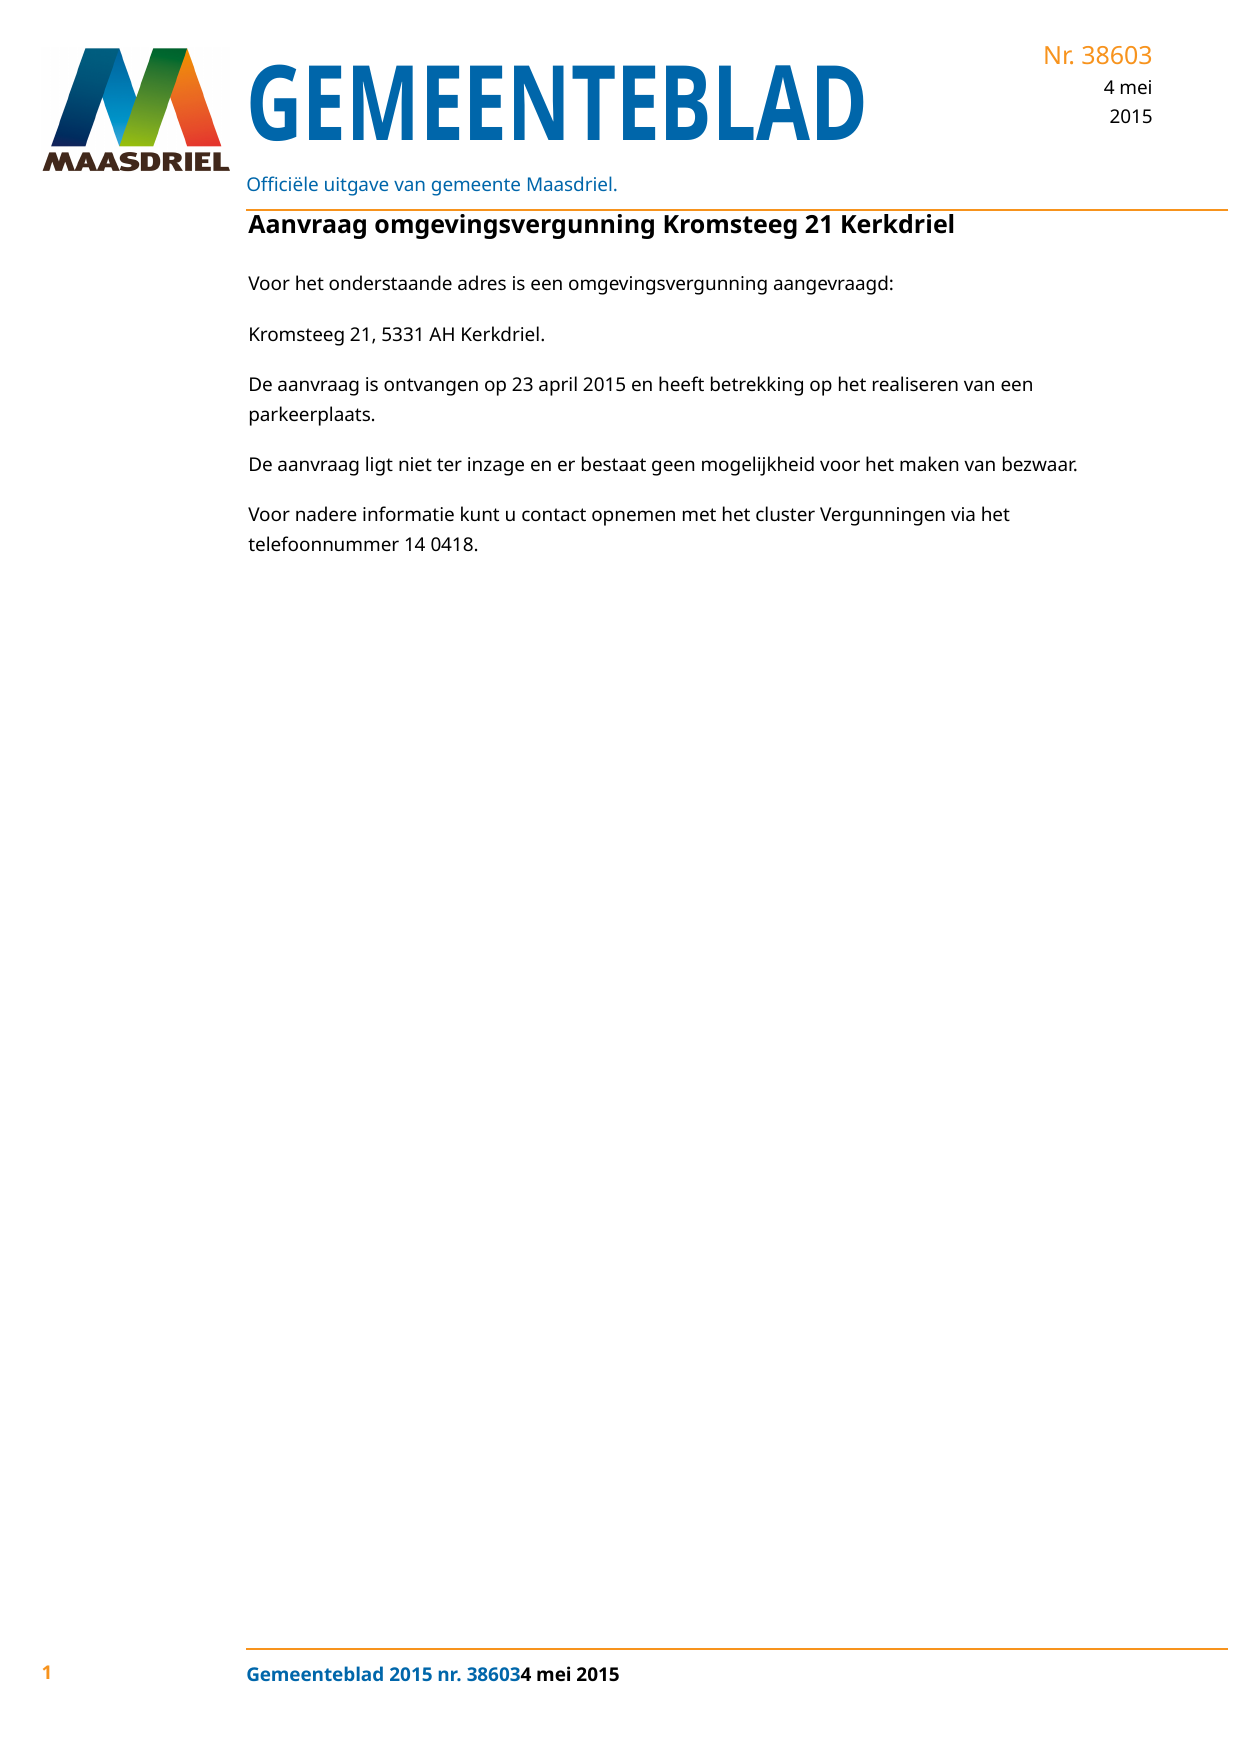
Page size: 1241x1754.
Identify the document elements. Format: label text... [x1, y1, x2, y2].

text Voor het onderstaande adres is een omgevingsvergunning aangevraagd: [248, 270, 1152, 296]
text Kromsteeg 21, 5331 AH Kerkdriel. [248, 321, 1152, 346]
text De aanvraag ligt niet ter inzage en er bestaat geen mogelijkheid voor het maken van bezwaar. [248, 451, 1152, 477]
text De aanvraag is ontvangen op 23 april 2015 en heeft betrekking op het realiseren van een parkeerplaats. [248, 371, 1152, 426]
text Aanvraag omgevingsvergunning Kromsteeg 21 Kerkdriel [248, 211, 1152, 241]
text Voor nadere informatie kunt u contact opnemen met het cluster Vergunningen via het telefoonnummer 14 0418. [248, 502, 1152, 557]
picture [41, 47, 231, 172]
